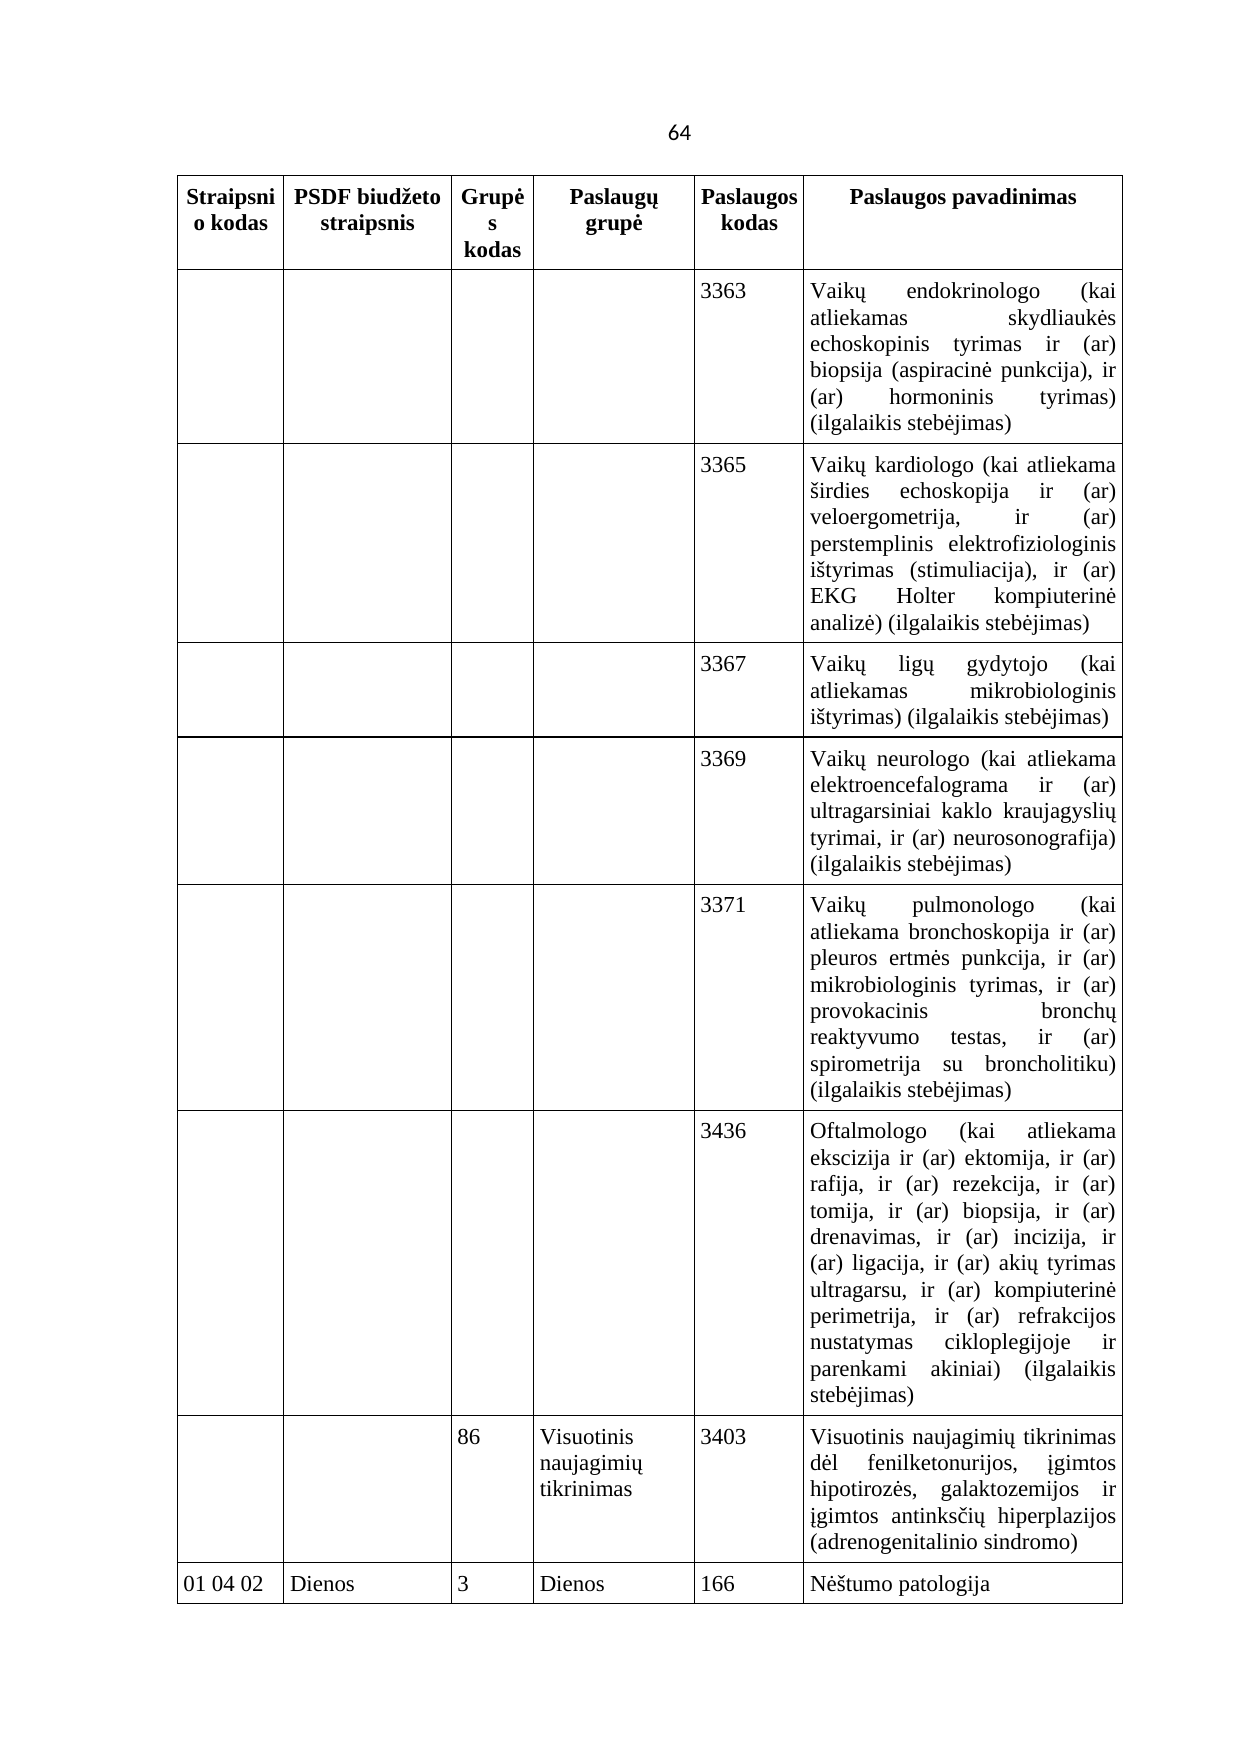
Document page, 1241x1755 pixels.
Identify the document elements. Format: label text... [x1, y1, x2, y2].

table_cell Visuotinis naujagimių tikrinimas dėl fenilketonurijos, įgimtos hipotirozės, galaktozemijos ir įgimtos antinksčių hiperplazijos (adrenogenitalinio sindromo) [804, 1416, 1122, 1562]
table_cell [284, 1111, 451, 1414]
table_cell [452, 1111, 533, 1414]
table_header Straipsnio kodas [178, 176, 283, 269]
table_cell Visuotinis naujagimių tikrinimas [534, 1416, 694, 1562]
table_cell [452, 885, 533, 1109]
table_cell [284, 738, 451, 883]
table_cell [534, 444, 694, 642]
table_cell 3371 [695, 885, 803, 1109]
table_cell [452, 444, 533, 642]
table_cell [452, 643, 533, 736]
table_cell Vaikų pulmonologo (kai atliekama bronchoskopija ir (ar) pleuros ertmės punkcija, ir (ar) mikrobiologinis tyrimas, ir (ar) provokacinis bronchų reaktyvumo testas, ir (ar) spirometrija su broncholitiku) (ilgalaikis stebėjimas) [804, 885, 1122, 1109]
table_cell Vaikų neurologo (kai atliekama elektroencefalograma ir (ar) ultragarsiniai kaklo kraujagyslių tyrimai, ir (ar) neurosonografija) (ilgalaikis stebėjimas) [804, 738, 1122, 883]
table_cell [534, 270, 694, 442]
table_cell [452, 270, 533, 442]
table_cell 3367 [695, 643, 803, 736]
table_cell [178, 1111, 283, 1414]
table_cell 86 [452, 1416, 533, 1562]
table_header Paslaugos pavadinimas [804, 176, 1122, 269]
table_cell 3363 [695, 270, 803, 442]
table_cell [178, 738, 283, 883]
table_cell [284, 643, 451, 736]
table_cell 3369 [695, 738, 803, 883]
table_cell 166 [695, 1563, 803, 1603]
table_header Paslaugos kodas [695, 176, 803, 269]
table_cell [284, 1416, 451, 1562]
table_cell [178, 444, 283, 642]
table_cell [534, 738, 694, 883]
table_cell 3 [452, 1563, 533, 1603]
table_cell [534, 885, 694, 1109]
table_cell Nėštumo patologija [804, 1563, 1122, 1603]
table_cell [284, 885, 451, 1109]
table_cell [452, 738, 533, 883]
table_cell 3436 [695, 1111, 803, 1414]
table_cell Vaikų kardiologo (kai atliekama širdies echoskopija ir (ar) veloergometrija, ir (ar) perstemplinis elektrofiziologinis ištyrimas (stimuliacija), ir (ar) EKG Holter kompiuterinė analizė) (ilgalaikis stebėjimas) [804, 444, 1122, 642]
table_cell [534, 643, 694, 736]
table_cell 01 04 02 [178, 1563, 283, 1603]
table_cell [284, 444, 451, 642]
table_cell Dienos [534, 1563, 694, 1603]
table_cell 3365 [695, 444, 803, 642]
table_cell [284, 270, 451, 442]
table_header Grupės kodas [452, 176, 533, 269]
table_cell Dienos [284, 1563, 451, 1603]
table_cell [178, 885, 283, 1109]
table_cell Vaikų endokrinologo (kai atliekamas skydliaukės echoskopinis tyrimas ir (ar) biopsija (aspiracinė punkcija), ir (ar) hormoninis tyrimas) (ilgalaikis stebėjimas) [804, 270, 1122, 442]
table_cell Oftalmologo (kai atliekama ekscizija ir (ar) ektomija, ir (ar) rafija, ir (ar) rezekcija, ir (ar) tomija, ir (ar) biopsija, ir (ar) drenavimas, ir (ar) incizija, ir (ar) ligacija, ir (ar) akių tyrimas ultragarsu, ir (ar) kompiuterinė perimetrija, ir (ar) refrakcijos nustatymas cikloplegijoje ir parenkami akiniai) (ilgalaikis stebėjimas) [804, 1111, 1122, 1414]
table_cell [178, 270, 283, 442]
table_header Paslaugų grupė [534, 176, 694, 269]
table_cell [178, 643, 283, 736]
table_cell Vaikų ligų gydytojo (kai atliekamas mikrobiologinis ištyrimas) (ilgalaikis stebėjimas) [804, 643, 1122, 736]
table_cell 3403 [695, 1416, 803, 1562]
table_header PSDF biudžeto straipsnis [284, 176, 451, 269]
table_cell [178, 1416, 283, 1562]
table_cell [534, 1111, 694, 1414]
